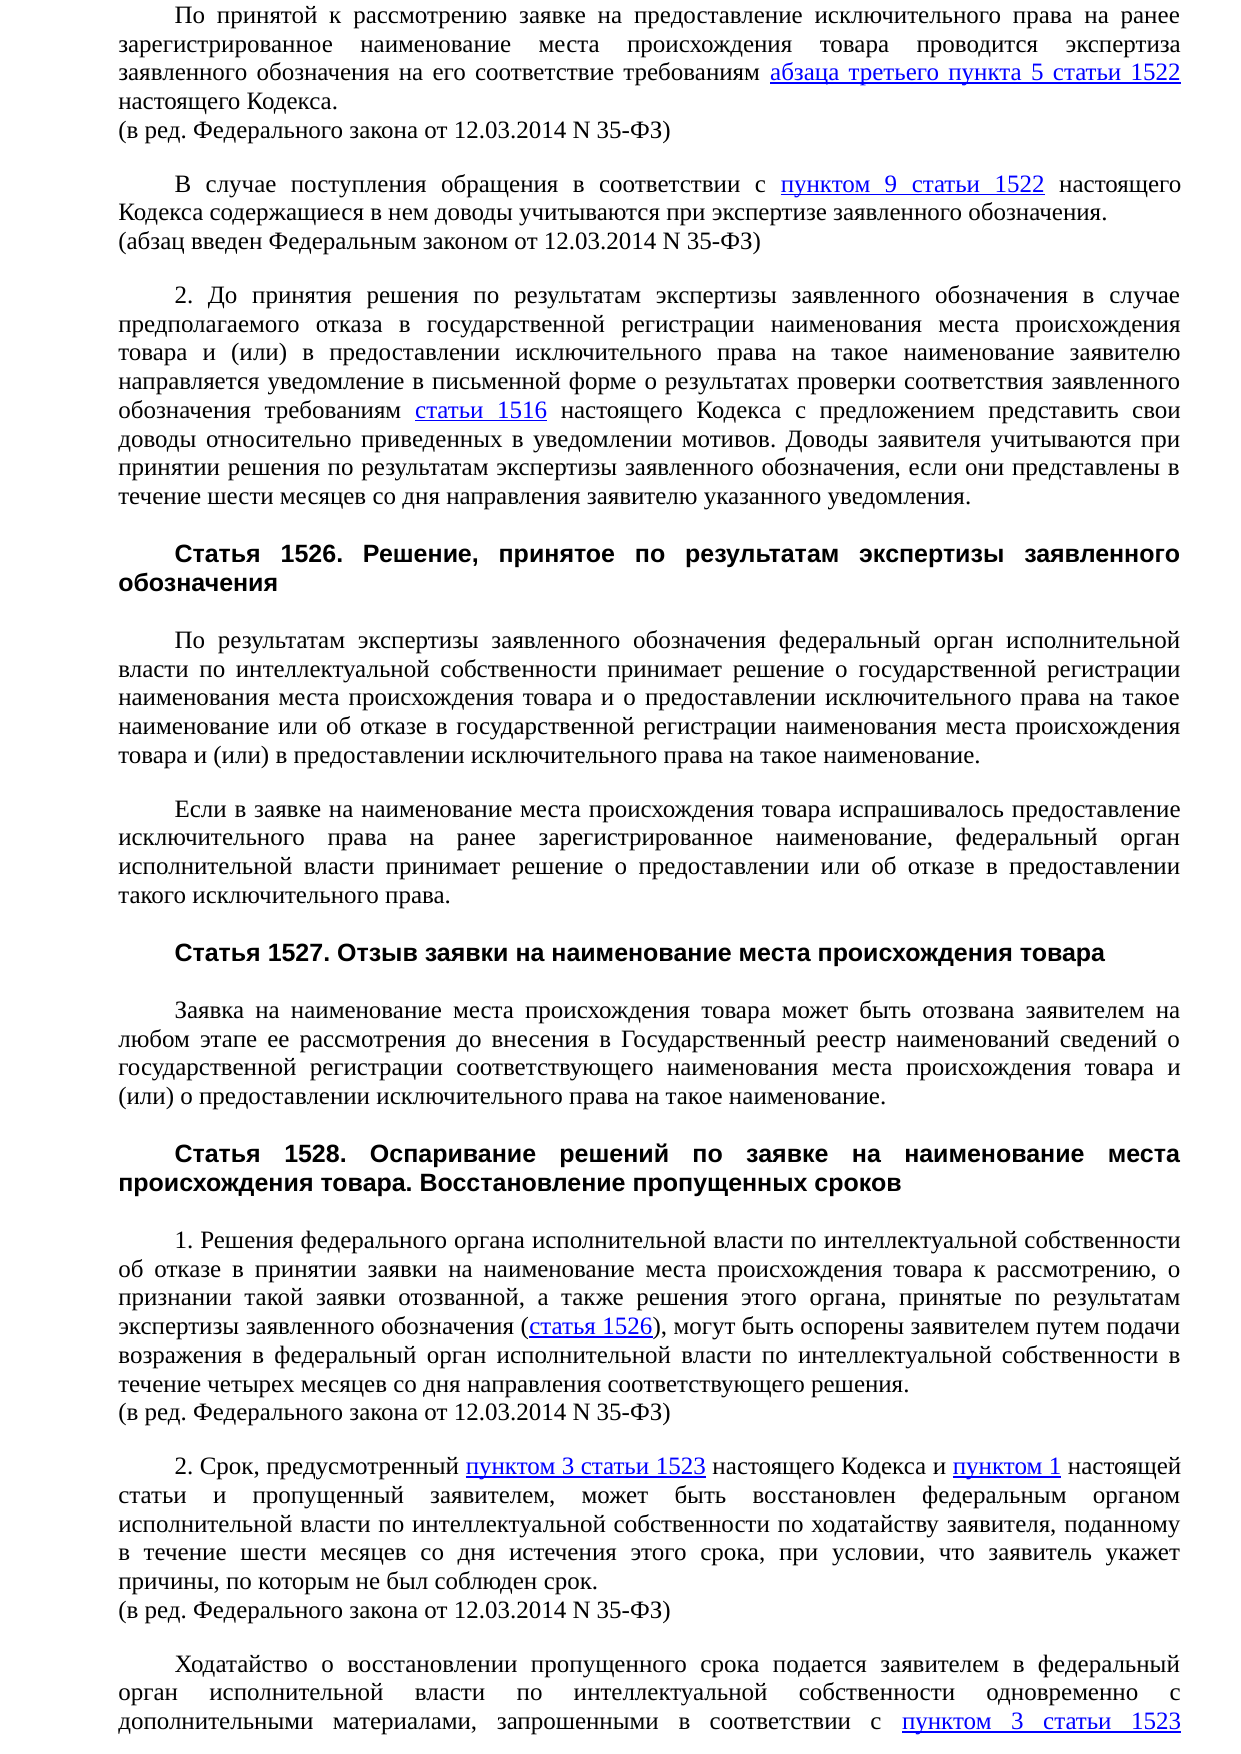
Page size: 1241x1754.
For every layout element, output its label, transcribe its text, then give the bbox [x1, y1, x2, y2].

text (в ред. Федерального закона от 12.03.2014 N 35-ФЗ) [118, 1595, 1181, 1624]
text 2. До принятия решения по результатам экспертизы заявленного обозначения в случае предполагаемого отказа в государственной регистрации наименования места происхождения товара и (или) в предоставлении исключительного права на такое наименование заявителю направляется уведомление в письменной форме о результатах проверки соответствия заявленного обозначения требованиям статьи 1516 настоящего Кодекса с предложением представить свои доводы относительно приведенных в уведомлении мотивов. Доводы заявителя учитываются при принятии решения по результатам экспертизы заявленного обозначения, если они представлены в течение шести месяцев со дня направления заявителю указанного уведомления. [118, 280, 1181, 510]
text Если в заявке на наименование места происхождения товара испрашивалось предоставление исключительного права на ранее зарегистрированное наименование, федеральный орган исполнительной власти принимает решение о предоставлении или об отказе в предоставлении такого исключительного права. [118, 794, 1181, 909]
text По принятой к рассмотрению заявке на предоставление исключительного права на ранее зарегистрированное наименование места происхождения товара проводится экспертиза заявленного обозначения на его соответствие требованиям абзаца третьего пункта 5 статьи 1522 настоящего Кодекса. [118, 0, 1181, 115]
title Статья 1528. Оспаривание решений по заявке на наименование места происхождения товара. Восстановление пропущенных сроков [118, 1139, 1181, 1196]
text Ходатайство о восстановлении пропущенного срока подается заявителем в федеральный орган исполнительной власти по интеллектуальной собственности одновременно с дополнительными материалами, запрошенными в соответствии с пунктом 3 статьи 1523 [118, 1649, 1181, 1735]
text По результатам экспертизы заявленного обозначения федеральный орган исполнительной власти по интеллектуальной собственности принимает решение о государственной регистрации наименования места происхождения товара и о предоставлении исключительного права на такое наименование или об отказе в государственной регистрации наименования места происхождения товара и (или) в предоставлении исключительного права на такое наименование. [118, 625, 1181, 769]
text (в ред. Федерального закона от 12.03.2014 N 35-ФЗ) [118, 115, 1181, 144]
text Заявка на наименование места происхождения товара может быть отозвана заявителем на любом этапе ее рассмотрения до внесения в Государственный реестр наименований сведений о государственной регистрации соответствующего наименования места происхождения товара и (или) о предоставлении исключительного права на такое наименование. [118, 995, 1181, 1110]
text 2. Срок, предусмотренный пунктом 3 статьи 1523 настоящего Кодекса и пунктом 1 настоящей статьи и пропущенный заявителем, может быть восстановлен федеральным органом исполнительной власти по интеллектуальной собственности по ходатайству заявителя, поданному в течение шести месяцев со дня истечения этого срока, при условии, что заявитель укажет причины, по которым не был соблюден срок. [118, 1451, 1181, 1595]
text (в ред. Федерального закона от 12.03.2014 N 35-ФЗ) [118, 1397, 1181, 1426]
title Статья 1527. Отзыв заявки на наименование места происхождения товара [118, 937, 1181, 966]
text (абзац введен Федеральным законом от 12.03.2014 N 35-ФЗ) [118, 226, 1181, 255]
title Статья 1526. Решение, принятое по результатам экспертизы заявленного обозначения [118, 539, 1181, 596]
text В случае поступления обращения в соответствии с пунктом 9 статьи 1522 настоящего Кодекса содержащиеся в нем доводы учитываются при экспертизе заявленного обозначения. [118, 169, 1181, 226]
text 1. Решения федерального органа исполнительной власти по интеллектуальной собственности об отказе в принятии заявки на наименование места происхождения товара к рассмотрению, о признании такой заявки отозванной, а также решения этого органа, принятые по результатам экспертизы заявленного обозначения (статья 1526), могут быть оспорены заявителем путем подачи возражения в федеральный орган исполнительной власти по интеллектуальной собственности в течение четырех месяцев со дня направления соответствующего решения. [118, 1225, 1181, 1397]
